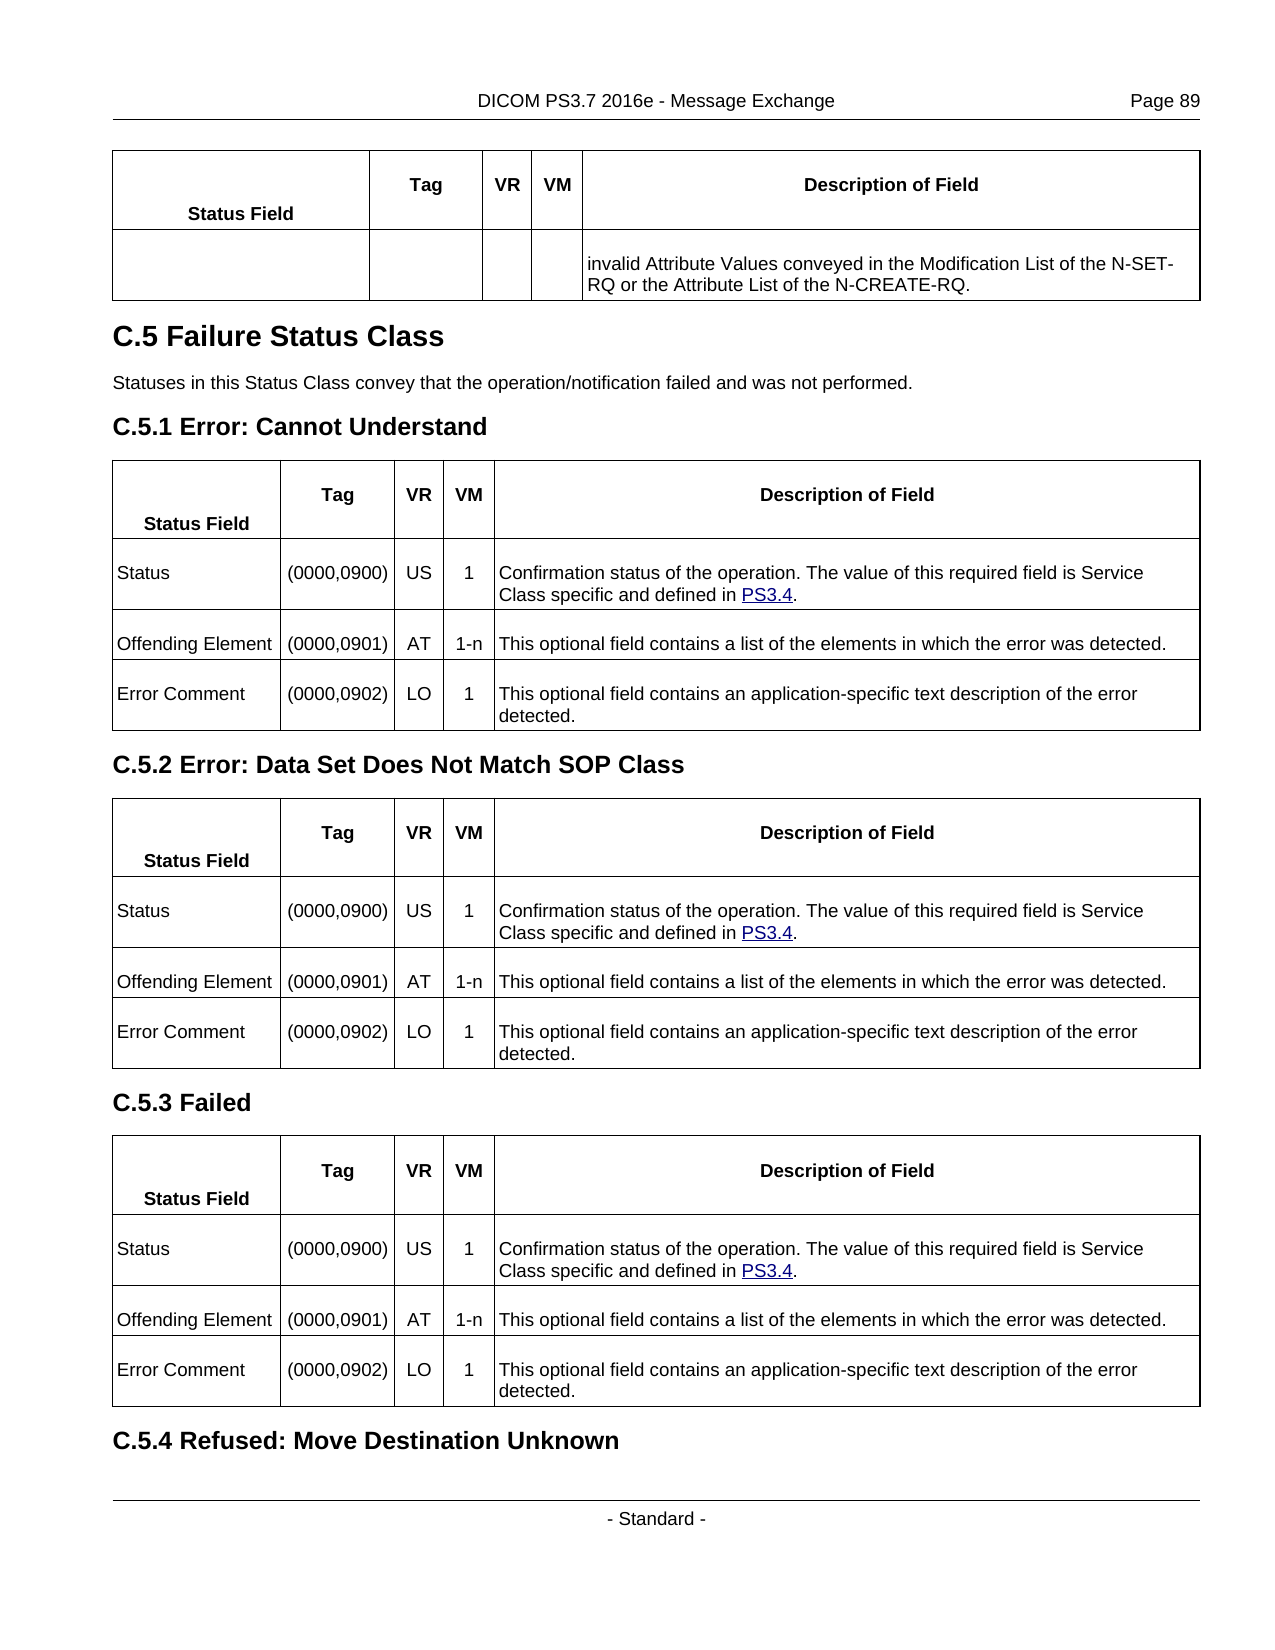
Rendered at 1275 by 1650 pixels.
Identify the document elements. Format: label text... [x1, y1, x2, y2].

table_cell This optional field contains an application-specific text description of the error detected. [495, 660, 1199, 730]
text C.5.3 Failed [112, 1088, 1200, 1117]
table_cell This optional field contains a list of the elements in which the error was detected. [495, 948, 1199, 997]
table_cell LO [395, 998, 443, 1068]
table_cell Error Comment [113, 998, 280, 1068]
table_cell (0000,0900) [281, 539, 394, 609]
table_cell US [395, 1215, 443, 1285]
table_cell 1 [444, 539, 494, 609]
table_cell 1 [444, 877, 494, 947]
table_cell 1 [444, 1215, 494, 1285]
table_cell AT [395, 1286, 443, 1335]
table_header VR [395, 461, 443, 538]
table_cell [370, 230, 482, 300]
table_cell (0000,0902) [281, 1336, 394, 1406]
table_cell Error Comment [113, 1336, 280, 1406]
table_cell This optional field contains a list of the elements in which the error was detected. [495, 610, 1199, 659]
table_cell Error Comment [113, 660, 280, 730]
table_cell 1-n [444, 948, 494, 997]
table_cell 1-n [444, 1286, 494, 1335]
table_cell This optional field contains an application-specific text description of the error detected. [495, 998, 1199, 1068]
table_cell Status [113, 539, 280, 609]
table_cell - [483, 230, 531, 300]
table_cell (0000,0901) [281, 948, 394, 997]
table_cell (0000,0900) [281, 1215, 394, 1285]
table_header Tag [281, 799, 394, 876]
table_header Status Field [113, 799, 280, 876]
table_cell Offending Element [113, 1286, 280, 1335]
table_cell Status [113, 1215, 280, 1285]
table_cell 1 [444, 660, 494, 730]
table_cell Confirmation status of the operation. The value of this required field is Service Class specific and defined in PS3.4. [495, 539, 1199, 609]
table_header Tag [281, 461, 394, 538]
table_cell (0000,0901) [281, 610, 394, 659]
table_cell Offending Element [113, 948, 280, 997]
table_cell (0000,0901) [281, 1286, 394, 1335]
table_cell LO [395, 1336, 443, 1406]
table_cell [113, 230, 369, 300]
table_header VM [444, 799, 494, 876]
table_cell Confirmation status of the operation. The value of this required field is Service Class specific and defined in PS3.4. [495, 877, 1199, 947]
text C.5.1 Error: Cannot Understand [112, 412, 1200, 441]
table_header Description of Field [495, 1136, 1199, 1214]
table_cell This optional field contains a list of the elements in which the error was detected. [495, 1286, 1199, 1335]
table_cell AT [395, 948, 443, 997]
table_cell Offending Element [113, 610, 280, 659]
table_cell This optional field contains an application-specific text description of the error detected. [495, 1336, 1199, 1406]
text C.5 Failure Status Class [112, 319, 1200, 353]
table_header Description of Field [583, 151, 1199, 228]
table_cell (0000,0900) [281, 877, 394, 947]
table_cell (0000,0902) [281, 660, 394, 730]
text C.5.2 Error: Data Set Does Not Match SOP Class [112, 750, 1200, 779]
table_header Status Field [113, 1136, 280, 1214]
table_header VM [444, 1136, 494, 1214]
table_header VR [483, 151, 531, 228]
table_header VM [532, 151, 582, 228]
text Statuses in this Status Class convey that the operation/notification failed and was not performed. [112, 372, 1200, 393]
table_header Status Field [113, 151, 369, 228]
table_header VR [395, 1136, 443, 1214]
table_cell LO [395, 660, 443, 730]
table_cell US [395, 539, 443, 609]
table_cell AT [395, 610, 443, 659]
table_cell 1 [444, 998, 494, 1068]
table_header Description of Field [495, 799, 1199, 876]
table_header Tag [281, 1136, 394, 1214]
table_cell invalid Attribute Values conveyed in the Modification List of the N-SET-RQ or the Attribute List of the N-CREATE-RQ. [583, 230, 1199, 300]
table_header VR [395, 799, 443, 876]
table_header VM [444, 461, 494, 538]
table_cell Confirmation status of the operation. The value of this required field is Service Class specific and defined in PS3.4. [495, 1215, 1199, 1285]
table_cell (0000,0902) [281, 998, 394, 1068]
table_header Status Field [113, 461, 280, 538]
table_cell US [395, 877, 443, 947]
table_cell - [532, 230, 582, 300]
table_header Description of Field [495, 461, 1199, 538]
table_cell 1-n [444, 610, 494, 659]
table_cell Status [113, 877, 280, 947]
table_cell 1 [444, 1336, 494, 1406]
table_header Tag [370, 151, 482, 228]
text C.5.4 Refused: Move Destination Unknown [112, 1426, 1200, 1454]
